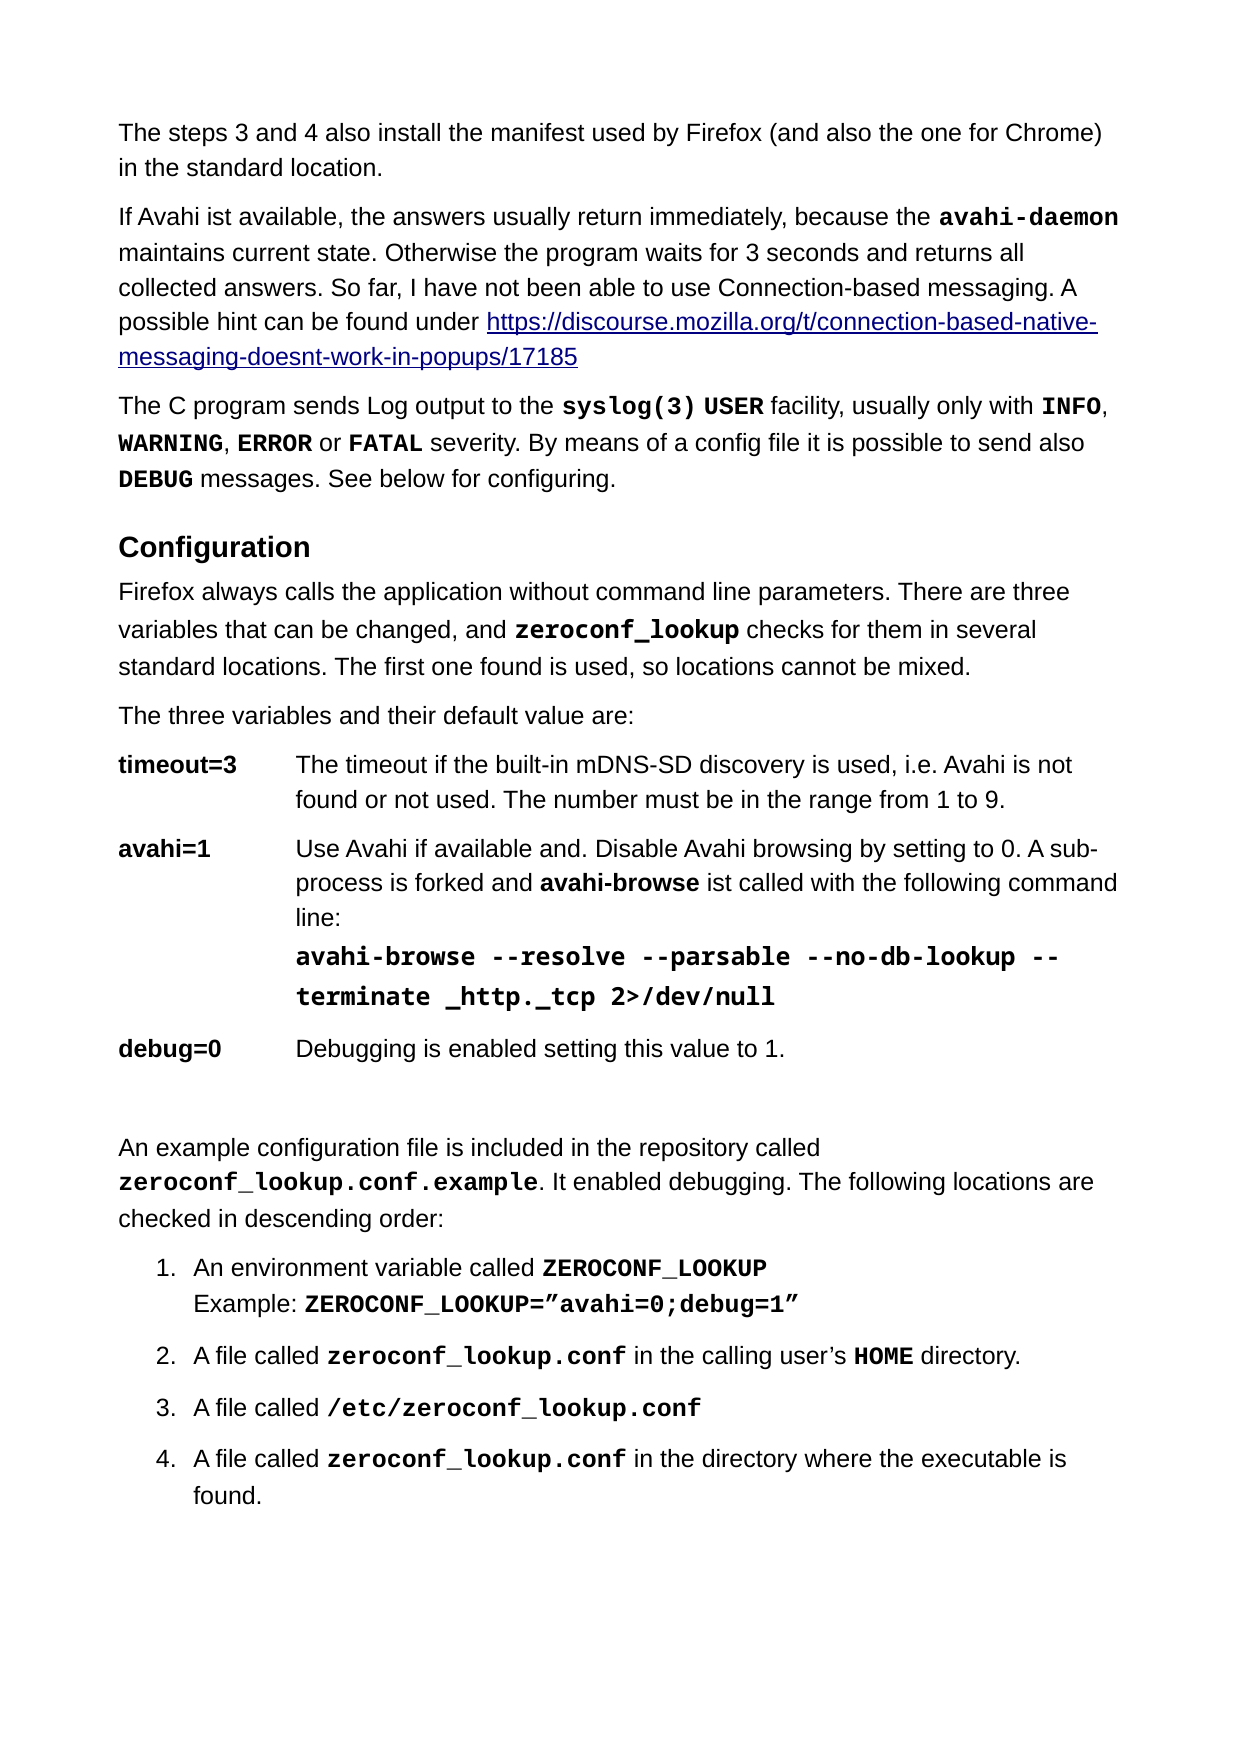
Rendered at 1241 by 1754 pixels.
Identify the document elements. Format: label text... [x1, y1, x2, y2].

list An environment variable called ZEROCONF_LOOKUP Example: ZEROCONF_LOOKUP=”avahi=0;debug=1” [156, 1253, 1122, 1320]
text If Avahi ist available, the answers usually return immediately, because the avahi‑daemon maintains current state. Otherwise the program waits for 3 seconds and returns all collected answers. So far, I have not been able to use Connection-based messaging. A possible hint can be found under https://discourse.mozilla.org/t/connection-based-native-messaging-doesnt-work-in-popups/17185 [118, 202, 1122, 371]
text The C program sends Log output to the syslog(3) USER facility, usually only with INFO, WARNING, ERROR or FATAL severity. By means of a config file it is possible to send also DEBUG messages. See below for configuring. [118, 391, 1122, 495]
list A file called zeroconf_lookup.conf in the directory where the executable is found. [156, 1444, 1122, 1510]
subtitle Configuration [118, 530, 1122, 564]
text timeout=3 The timeout if the built-in mDNS-SD discovery is used, i.e. Avahi is not found or not used. The number must be in the range from 1 to 9. [118, 750, 1122, 813]
list A file called /etc/zeroconf_lookup.conf [156, 1393, 1122, 1424]
list A file called zeroconf_lookup.conf in the calling user’s HOME directory. [156, 1341, 1122, 1372]
text debug=0 Debugging is enabled setting this value to 1. [118, 1034, 1122, 1063]
text Firefox always calls the application without command line parameters. There are three variables that can be changed, and zeroconf_lookup checks for them in several standard locations. The first one found is used, so locations cannot be mixed. [118, 577, 1122, 681]
text avahi=1 Use Avahi if available and. Disable Avahi browsing by setting to 0. A sub-process is forked and avahi-browse ist called with the following command line: avahi-browse --resolve --parsable --no-db-lookup --terminate _http._tcp 2>/dev/null [118, 834, 1122, 1013]
text The three variables and their default value are: [118, 701, 1122, 730]
text An example configuration file is included in the repository called zeroconf_lookup.conf.example. It enabled debugging. The following locations are checked in descending order: [118, 1132, 1122, 1232]
text The steps 3 and 4 also install the manifest used by Firefox (and also the one for Chrome) in the standard location. [118, 118, 1122, 181]
